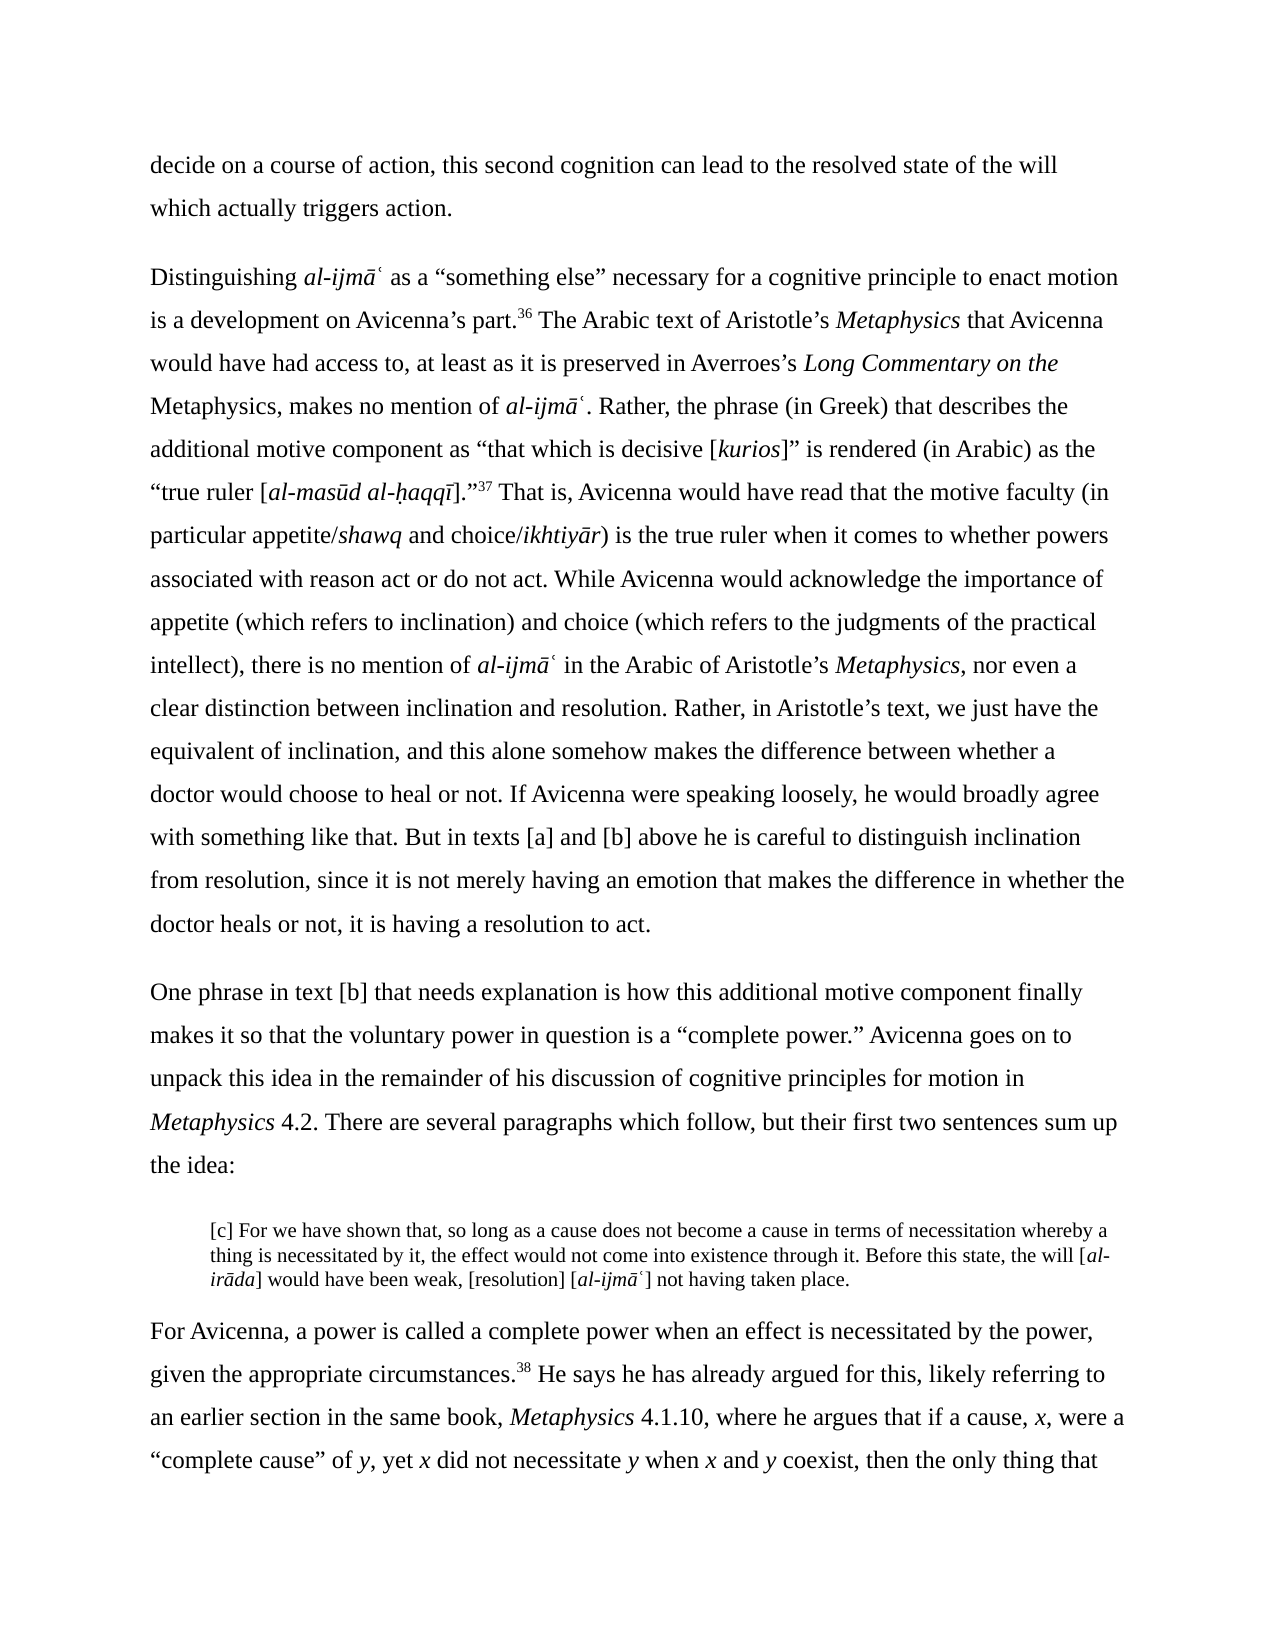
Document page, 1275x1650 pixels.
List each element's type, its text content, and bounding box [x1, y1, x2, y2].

text One phrase in text [b] that needs explanation is how this additional motive component finally makes it so that the voluntary power in question is a “complete power.” Avicenna goes on to unpack this idea in the remainder of his discussion of cognitive principles for motion in Metaphysics 4.2. There are several paragraphs which follow, but their first two sentences sum up the idea: [150, 977, 1125, 1178]
text decide on a course of action, this second cognition can lead to the resolved state of the will which actually triggers action. [150, 150, 1125, 222]
text For Avicenna, a power is called a complete power when an effect is necessitated by the power, given the appropriate circumstances. He says he has already argued for this, likely referring to an earlier section in the same book, Metaphysics 4.1.10, where he argues that if a cause, x, were a “complete cause” of y, yet x did not necessitate y when x and y coexist, then the only thing that [150, 1316, 1125, 1474]
text [c] For we have shown that, so long as a cause does not become a cause in terms of necessitation whereby a thing is necessitated by it, the effect would not come into existence through it. Before this state, the will [al-irāda] would have been weak, [resolution] [al-ijmāʿ] not having taken place. [210, 1218, 1125, 1291]
text Distinguishing al-ijmāʿ as a “something else” necessary for a cognitive principle to enact motion is a development on Avicenna’s part. The Arabic text of Aristotle’s Metaphysics that Avicenna would have had access to, at least as it is preserved in Averroes’s Long Commentary on the Metaphysics, makes no mention of al-ijmāʿ. Rather, the phrase (in Greek) that describes the additional motive component as “that which is decisive [kurios]” is rendered (in Arabic) as the “true ruler [al-masūd al-ḥaqqī].” That is, Avicenna would have read that the motive faculty (in particular appetite/shawq and choice/ikhtiyār) is the true ruler when it comes to whether powers associated with reason act or do not act. While Avicenna would acknowledge the importance of appetite (which refers to inclination) and choice (which refers to the judgments of the practical intellect), there is no mention of al-ijmāʿ in the Arabic of Aristotle’s Metaphysics, nor even a clear distinction between inclination and resolution. Rather, in Aristotle’s text, we just have the equivalent of inclination, and this alone somehow makes the difference between whether a doctor would choose to heal or not. If Avicenna were speaking loosely, he would broadly agree with something like that. But in texts [a] and [b] above he is careful to distinguish inclination from resolution, since it is not merely having an emotion that makes the difference in whether the doctor heals or not, it is having a resolution to act. [150, 262, 1125, 937]
